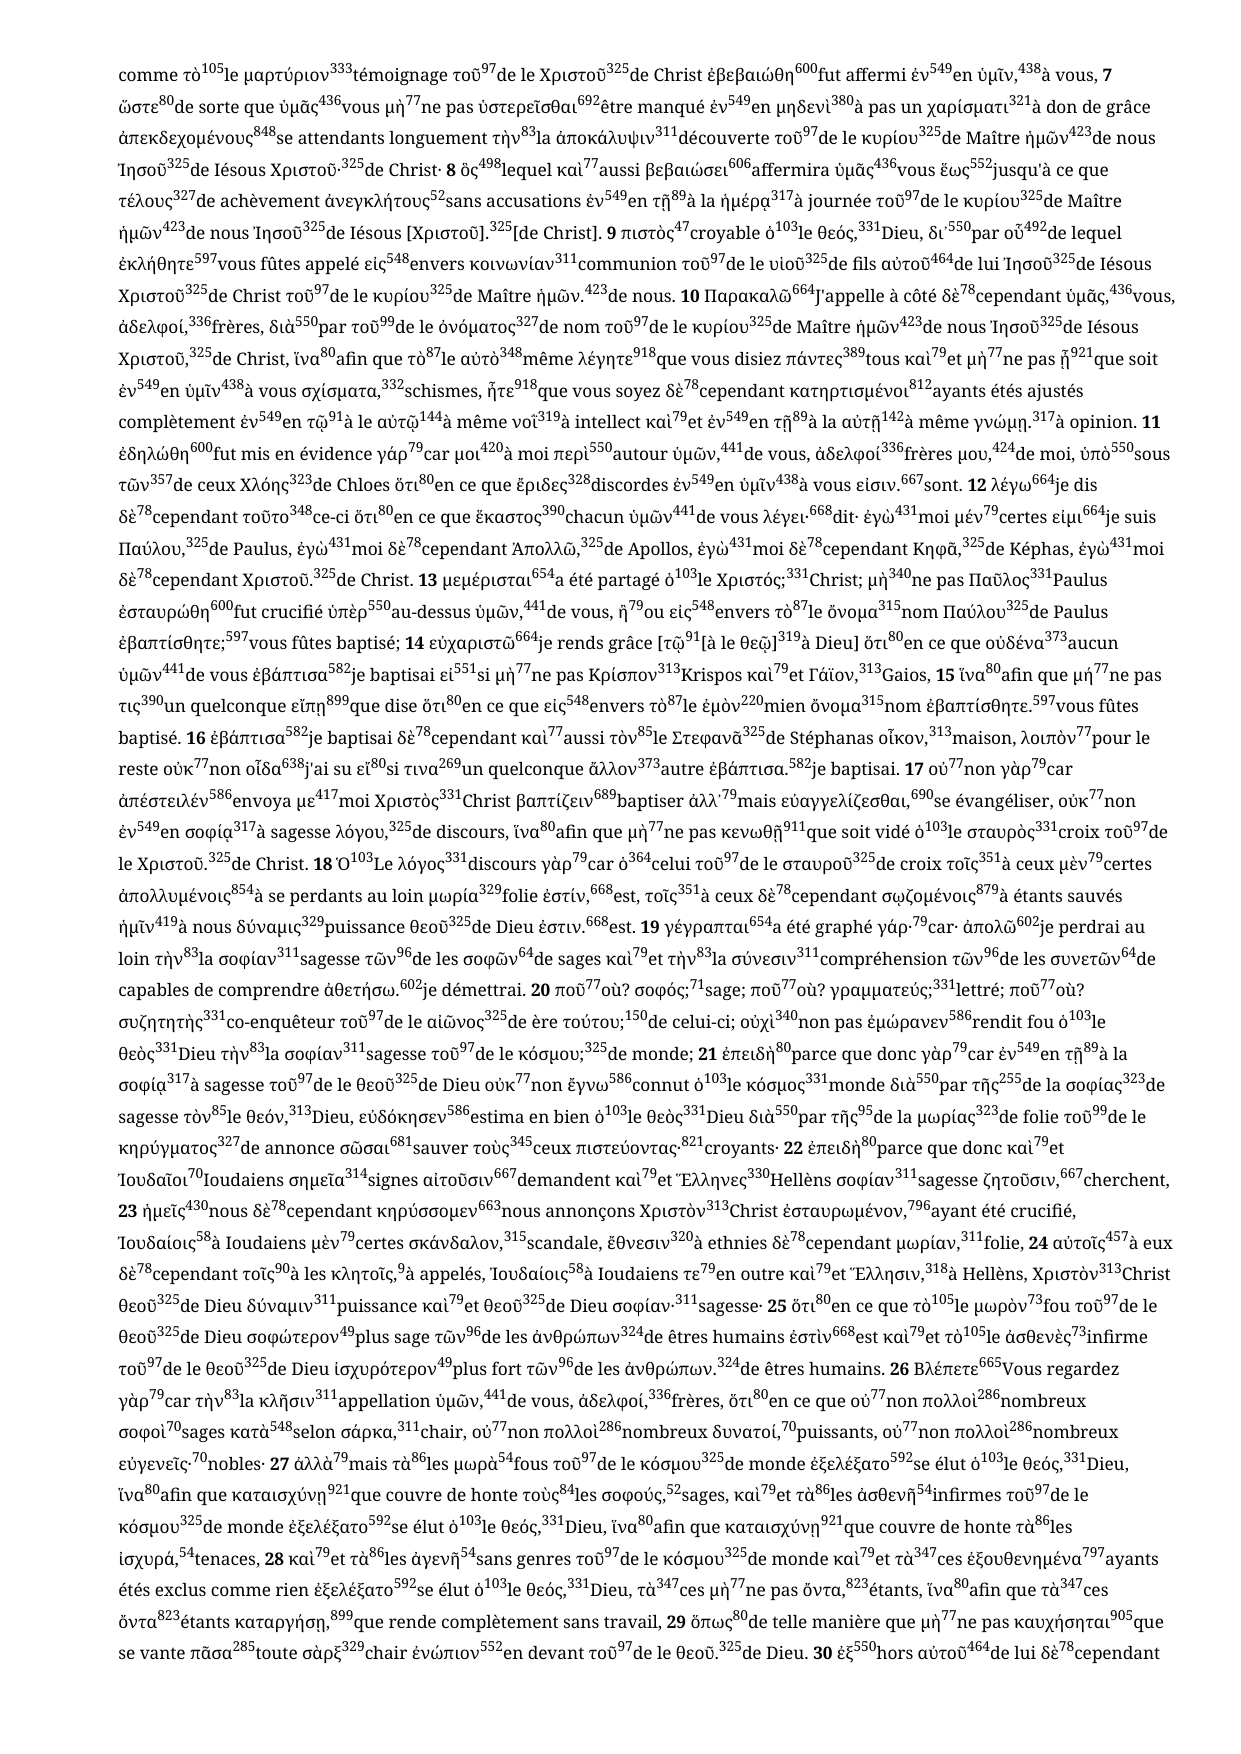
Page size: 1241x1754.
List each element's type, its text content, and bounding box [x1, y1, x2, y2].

text 1 Παῦλος331Paulus κλητὸς22appelé ἀπόστολος331envoyé Χριστοῦ325de Christ Ἰησοῦ325de Iésous διὰ550par θελήματος327de volonté θεοῦ325de Dieu καὶ79et Σωσθένης331Sosthène ὁ263le ἀδελφὸς331frère 2 τῇ89à la ἐκκλησίᾳ317à église τοῦ97de le θεοῦ325de Dieu ἡγιασμένοις800à ayants étés sanctifiés ἐν549en Χριστῷ319à Christ Ἰησοῦ,319à Iésous, τῇ350à celle οὔσῃ826à étante ἐν549en Κορίνθῳ,317à Corinthe, κλητοῖς9à appelés ἁγίοις,58à saints, σὺν549avec πᾶσιν377à tous τοῖς351à ceux ἐπικαλουμένοις854à se surnommants τὸ87le ὄνομα315nom τοῦ97de le κυρίου325de Maître ἡμῶν423de nous Ἰησοῦ325de Iésous Χριστοῦ325de Christ ἐν549en παντὶ275à tout τόπῳ,319à lieu, αὐτῶν463de eux καὶ79et ἡμῶν·423de nous· 3 χάρις329grâce ὑμῖν438à vous καὶ79et εἰρήνη329paix ἀπὸ550au loin θεοῦ325de Dieu πατρὸς325de père ἡμῶν423de nous καὶ79et κυρίου325de Maître Ἰησοῦ325de Iésous Χριστοῦ.325de Christ. 4 Εὐχαριστῶ664Je rends grâce τῷ91à le θεῷ319à Dieu μου424de moi πάντοτε77en tout moment περὶ550autour ὑμῶν441de vous ἐπὶ549sur τῇ89à la χάριτι317à grâce τοῦ97de le θεοῦ325de Dieu τῇ350à celle δοθείσῃ747à ayante étée donnée ὑμῖν438à vous ἐν549en Χριστῷ319à Christ Ἰησοῦ,319à Iésous, 5 ὅτι80en ce que ἐν549en παντὶ380à tout ἐπλουτίσθητε597vous fûtes enrichi ἐν549en αὐτῷ,458à lui, ἐν549en παντὶ275à tout λόγῳ319à discours καὶ79et πάσῃ273à toute γνώσει,317à connaissance, 6 καθὼς77de haut en bas comme τὸ105le μαρτύριον333témoignage τοῦ97de le Χριστοῦ325de Christ ἐβεβαιώθη600fut affermi ἐν549en ὑμῖν,438à vous, 7 ὥστε80de sorte que ὑμᾶς436vous μὴ77ne pas ὑστερεῖσθαι692être manqué ἐν549en μηδενὶ380à pas un χαρίσματι321à don de grâce ἀπεκδεχομένους848se attendants longuement τὴν83la ἀποκάλυψιν311découverte τοῦ97de le κυρίου325de Maître ἡμῶν423de nous Ἰησοῦ325de Iésous Χριστοῦ·325de Christ· 8 ὃς498lequel καὶ77aussi βεβαιώσει606affermira ὑμᾶς436vous ἕως552jusqu'à ce que τέλους327de achèvement ἀνεγκλήτους52sans accusations ἐν549en τῇ89à la ἡμέρᾳ317à journée τοῦ97de le κυρίου325de Maître ἡμῶν423de nous Ἰησοῦ325de Iésous [Χριστοῦ].325[de Christ]. 9 πιστὸς47croyable ὁ103le θεός,331Dieu, δι᾽550par οὗ492de lequel ἐκλήθητε597vous fûtes appelé εἰς548envers κοινωνίαν311communion τοῦ97de le υἱοῦ325de fils αὐτοῦ464de lui Ἰησοῦ325de Iésous Χριστοῦ325de Christ τοῦ97de le κυρίου325de Maître ἡμῶν.423de nous. 10 Παρακαλῶ664J'appelle à côté δὲ78cependant ὑμᾶς,436vous, ἀδελφοί,336frères, διὰ550par τοῦ99de le ὀνόματος327de nom τοῦ97de le κυρίου325de Maître ἡμῶν423de nous Ἰησοῦ325de Iésous Χριστοῦ,325de Christ, ἵνα80afin que τὸ87le αὐτὸ348même λέγητε918que vous disiez πάντες389tous καὶ79et μὴ77ne pas ᾖ921que soit ἐν549en ὑμῖν438à vous σχίσματα,332schismes, ἦτε918que vous soyez δὲ78cependant κατηρτισμένοι812ayants étés ajustés complètement ἐν549en τῷ91à le αὐτῷ144à même νοῒ319à intellect καὶ79et ἐν549en τῇ89à la αὐτῇ142à même γνώμῃ.317à opinion. 11 ἐδηλώθη600fut mis en évidence γάρ79car μοι420à moi περὶ550autour ὑμῶν,441de vous, ἀδελφοί336frères μου,424de moi, ὑπὸ550sous τῶν357de ceux Χλόης323de Chloes ὅτι80en ce que ἔριδες328discordes ἐν549en ὑμῖν438à vous εἰσιν.667sont. 12 λέγω664je dis δὲ78cependant τοῦτο348ce-ci ὅτι80en ce que ἕκαστος390chacun ὑμῶν441de vous λέγει·668dit· ἐγὼ431moi μέν79certes εἰμι664je suis Παύλου,325de Paulus, ἐγὼ431moi δὲ78cependant Ἀπολλῶ,325de Apollos, ἐγὼ431moi δὲ78cependant Κηφᾶ,325de Képhas, ἐγὼ431moi δὲ78cependant Χριστοῦ.325de Christ. 13 μεμέρισται654a été partagé ὁ103le Χριστός;331Christ; μὴ340ne pas Παῦλος331Paulus ἐσταυρώθη600fut crucifié ὑπὲρ550au-dessus ὑμῶν,441de vous, ἢ79ou εἰς548envers τὸ87le ὄνομα315nom Παύλου325de Paulus ἐβαπτίσθητε;597vous fûtes baptisé; 14 εὐχαριστῶ664je rends grâce [τῷ91[à le θεῷ]319à Dieu] ὅτι80en ce que οὐδένα373aucun ὑμῶν441de vous ἐβάπτισα582je baptisai εἰ551si μὴ77ne pas Κρίσπον313Krispos καὶ79et Γάϊον,313Gaios, 15 ἵνα80afin que μή77ne pas τις390un quelconque εἴπῃ899que dise ὅτι80en ce que εἰς548envers τὸ87le ἐμὸν220mien ὄνομα315nom ἐβαπτίσθητε.597vous fûtes baptisé. 16 ἐβάπτισα582je baptisai δὲ78cependant καὶ77aussi τὸν85le Στεφανᾶ325de Stéphanas οἶκον,313maison, λοιπὸν77pour le reste οὐκ77non οἶδα638j'ai su εἴ80si τινα269un quelconque ἄλλον373autre ἐβάπτισα.582je baptisai. 17 οὐ77non γὰρ79car ἀπέστειλέν586envoya με417moi Χριστὸς331Christ βαπτίζειν689baptiser ἀλλ᾽79mais εὐαγγελίζεσθαι,690se évangéliser, οὐκ77non ἐν549en σοφίᾳ317à sagesse λόγου,325de discours, ἵνα80afin que μὴ77ne pas κενωθῇ911que soit vidé ὁ103le σταυρὸς331croix τοῦ97de le Χριστοῦ.325de Christ. 18 Ὁ103Le λόγος331discours γὰρ79car ὁ364celui τοῦ97de le σταυροῦ325de croix τοῖς351à ceux μὲν79certes ἀπολλυμένοις854à se perdants au loin μωρία329folie ἐστίν,668est, τοῖς351à ceux δὲ78cependant σῳζομένοις879à étants sauvés ἡμῖν419à nous δύναμις329puissance θεοῦ325de Dieu ἐστιν.668est. 19 γέγραπται654a été graphé γάρ·79car· ἀπολῶ602je perdrai au loin τὴν83la σοφίαν311sagesse τῶν96de les σοφῶν64de sages καὶ79et τὴν83la σύνεσιν311compréhension τῶν96de les συνετῶν64de capables de comprendre ἀθετήσω.602je démettrai. 20 ποῦ77où? σοφός;71sage; ποῦ77où? γραμματεύς;331lettré; ποῦ77où? συζητητὴς331co-enquêteur τοῦ97de le αἰῶνος325de ère τούτου;150de celui-ci; οὐχὶ340non pas ἐμώρανεν586rendit fou ὁ103le θεὸς331Dieu τὴν83la σοφίαν311sagesse τοῦ97de le κόσμου;325de monde; 21 ἐπειδὴ80parce que donc γὰρ79car ἐν549en τῇ89à la σοφίᾳ317à sagesse τοῦ97de le θεοῦ325de Dieu οὐκ77non ἔγνω586connut ὁ103le κόσμος331monde διὰ550par τῆς255de la σοφίας323de sagesse τὸν85le θεόν,313Dieu, εὐδόκησεν586estima en bien ὁ103le θεὸς331Dieu διὰ550par τῆς95de la μωρίας323de folie τοῦ99de le κηρύγματος327de annonce σῶσαι681sauver τοὺς345ceux πιστεύοντας·821croyants· 22 ἐπειδὴ80parce que donc καὶ79et Ἰουδαῖοι70Ioudaiens σημεῖα314signes αἰτοῦσιν667demandent καὶ79et Ἕλληνες330Hellèns σοφίαν311sagesse ζητοῦσιν,667cherchent, 23 ἡμεῖς430nous δὲ78cependant κηρύσσομεν663nous annonçons Χριστὸν313Christ ἐσταυρωμένον,796ayant été crucifié, Ἰουδαίοις58à Ioudaiens μὲν79certes σκάνδαλον,315scandale, ἔθνεσιν320à ethnies δὲ78cependant μωρίαν,311folie, 24 αὐτοῖς457à eux δὲ78cependant τοῖς90à les κλητοῖς,9à appelés, Ἰουδαίοις58à Ioudaiens τε79en outre καὶ79et Ἕλλησιν,318à Hellèns, Χριστὸν313Christ θεοῦ325de Dieu δύναμιν311puissance καὶ79et θεοῦ325de Dieu σοφίαν·311sagesse· 25 ὅτι80en ce que τὸ105le μωρὸν73fou τοῦ97de le θεοῦ325de Dieu σοφώτερον49plus sage τῶν96de les ἀνθρώπων324de êtres humains ἐστὶν668est καὶ79et τὸ105le ἀσθενὲς73infirme τοῦ97de le θεοῦ325de Dieu ἰσχυρότερον49plus fort τῶν96de les ἀνθρώπων.324de êtres humains. 26 Βλέπετε665Vous regardez γὰρ79car τὴν83la κλῆσιν311appellation ὑμῶν,441de vous, ἀδελφοί,336frères, ὅτι80en ce que οὐ77non πολλοὶ286nombreux σοφοὶ70sages κατὰ548selon σάρκα,311chair, οὐ77non πολλοὶ286nombreux δυνατοί,70puissants, οὐ77non πολλοὶ286nombreux εὐγενεῖς·70nobles· 27 ἀλλὰ79mais τὰ86les μωρὰ54fous τοῦ97de le κόσμου325de monde ἐξελέξατο592se élut ὁ103le θεός,331Dieu, ἵνα80afin que καταισχύνῃ921que couvre de honte τοὺς84les σοφούς,52sages, καὶ79et τὰ86les ἀσθενῆ54infirmes τοῦ97de le κόσμου325de monde ἐξελέξατο592se élut ὁ103le θεός,331Dieu, ἵνα80afin que καταισχύνῃ921que couvre de honte τὰ86les ἰσχυρά,54tenaces, 28 καὶ79et τὰ86les ἀγενῆ54sans genres τοῦ97de le κόσμου325de monde καὶ79et τὰ347ces ἐξουθενημένα797ayants étés exclus comme rien ἐξελέξατο592se élut ὁ103le θεός,331Dieu, τὰ347ces μὴ77ne pas ὄντα,823étants, ἵνα80afin que τὰ347ces ὄντα823étants καταργήσῃ,899que rende complètement sans travail, 29 ὅπως80de telle manière que μὴ77ne pas καυχήσηται905que se vante πᾶσα285toute σὰρξ329chair ἐνώπιον552en devant τοῦ97de le θεοῦ.325de Dieu. 30 ἐξ550hors αὐτοῦ464de lui δὲ78cependant ὑμεῖς447vous ἐστε665vous êtes ἐν549en Χριστῷ319à Christ Ἰησοῦ,319à Iésous, ὃς498lequel ἐγενήθη600fut devenu σοφία329sagesse ἡμῖν419à nous ἀπὸ550au loin θεοῦ,325de Dieu, δικαιοσύνη329justice τε79en outre καὶ79et ἁγιασμὸς331sanctification καὶ79et ἀπολύτρωσις,329rançon intégrale, 31 ἵνα80afin que καθὼς77de haut en bas comme γέγραπται·654a été graphé· ὁ364celui καυχώμενος867se vantant ἐν549en κυρίῳ319à Maître καυχάσθω.576se vante. [118, 59, 1181, 1665]
